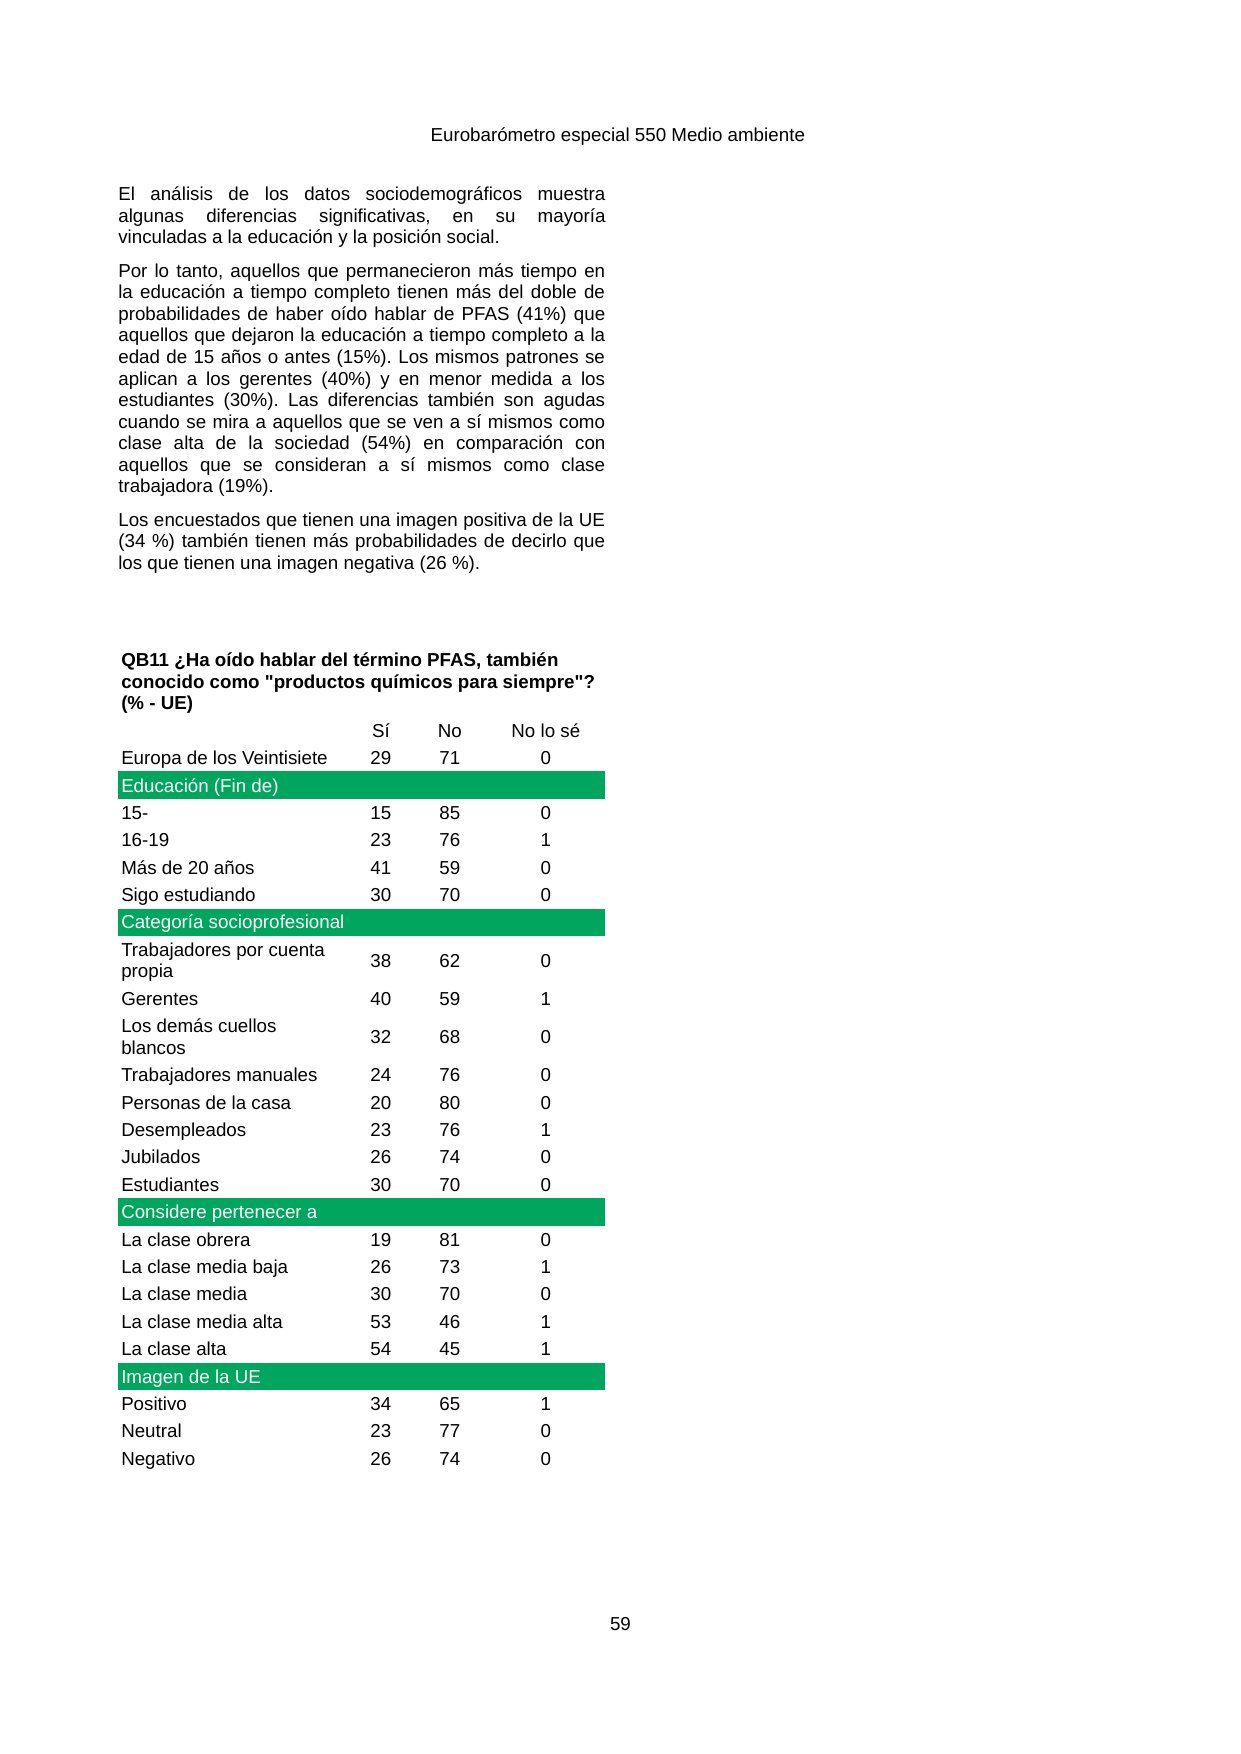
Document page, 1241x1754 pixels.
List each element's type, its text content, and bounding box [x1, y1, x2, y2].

table_cell Más de 20 años [118, 854, 348, 881]
table_cell 1 [486, 1335, 605, 1362]
table_cell La clase media alta [118, 1308, 348, 1335]
table_cell 73 [414, 1253, 486, 1280]
table_cell 41 [348, 854, 413, 881]
table_cell 26 [348, 1253, 413, 1280]
table_cell 30 [348, 1171, 413, 1198]
table_cell 59 [414, 854, 486, 881]
table_cell 0 [486, 1089, 605, 1116]
table_cell 45 [414, 1335, 486, 1362]
table_cell 1 [486, 1253, 605, 1280]
table_cell 32 [348, 1012, 413, 1061]
table_cell 0 [486, 1417, 605, 1445]
table_cell Jubilados [118, 1143, 348, 1171]
table_cell 30 [348, 881, 413, 908]
table_cell Educación (Fin de) [118, 771, 605, 799]
table_cell 0 [486, 1012, 605, 1061]
table_cell 0 [486, 854, 605, 881]
table_cell La clase obrera [118, 1226, 348, 1253]
table_cell 1 [486, 826, 605, 854]
table_cell Personas de la casa [118, 1089, 348, 1116]
text El análisis de los datos sociodemográficos muestra algunas diferencias significativas, en su mayoría vinculadas a la educación y la posición social. [118, 183, 605, 248]
table_cell 76 [414, 1061, 486, 1088]
table_cell 85 [414, 799, 486, 826]
table_cell 0 [486, 744, 605, 771]
table_cell 26 [348, 1143, 413, 1171]
table_cell 80 [414, 1089, 486, 1116]
table_cell 74 [414, 1143, 486, 1171]
table_cell 26 [348, 1445, 413, 1472]
table_cell Considere pertenecer a [118, 1198, 605, 1226]
table_cell 1 [486, 1308, 605, 1335]
table_cell [118, 717, 348, 744]
table_cell Neutral [118, 1417, 348, 1445]
table_cell 70 [414, 1280, 486, 1308]
table_cell 16-19 [118, 826, 348, 854]
table_cell 68 [414, 1012, 486, 1061]
table_cell La clase media baja [118, 1253, 348, 1280]
table_cell Los demás cuellos blancos [118, 1012, 348, 1061]
table_cell 38 [348, 936, 413, 985]
table_cell 70 [414, 1171, 486, 1198]
table_cell 0 [486, 936, 605, 985]
table_cell 0 [486, 799, 605, 826]
table_cell 59 [414, 985, 486, 1012]
table_cell La clase alta [118, 1335, 348, 1362]
table_cell 0 [486, 1445, 605, 1472]
table_cell 40 [348, 985, 413, 1012]
table_cell Gerentes [118, 985, 348, 1012]
table_cell Trabajadores manuales [118, 1061, 348, 1088]
table_cell 1 [486, 1116, 605, 1143]
table_cell 19 [348, 1226, 413, 1253]
table_cell Europa de los Veintisiete [118, 744, 348, 771]
table_cell 0 [486, 881, 605, 908]
table_cell 24 [348, 1061, 413, 1088]
text Los encuestados que tienen una imagen positiva de la UE (34 %) también tienen más probabilidades de decirlo que los que tienen una imagen negativa (26 %). [118, 509, 605, 573]
table_cell 62 [414, 936, 486, 985]
table_cell Trabajadores por cuenta propia [118, 936, 348, 985]
table_cell Categoría socioprofesional [118, 909, 605, 936]
table_cell 34 [348, 1390, 413, 1417]
table_cell 20 [348, 1089, 413, 1116]
table_cell 71 [414, 744, 486, 771]
table_cell 1 [486, 985, 605, 1012]
table_cell Sí [348, 717, 413, 744]
table_cell 29 [348, 744, 413, 771]
table_cell Imagen de la UE [118, 1363, 605, 1390]
table_cell Negativo [118, 1445, 348, 1472]
table_cell 23 [348, 1417, 413, 1445]
table_cell 53 [348, 1308, 413, 1335]
table_cell 0 [486, 1280, 605, 1308]
table_cell 15- [118, 799, 348, 826]
table_cell Sigo estudiando [118, 881, 348, 908]
table_cell 46 [414, 1308, 486, 1335]
table_cell 30 [348, 1280, 413, 1308]
table_cell 15 [348, 799, 413, 826]
table_cell 1 [486, 1390, 605, 1417]
table_cell Desempleados [118, 1116, 348, 1143]
table_header QB11 ¿Ha oído hablar del término PFAS, también conocido como "productos químicos para siempre"? (% - UE) [118, 646, 605, 717]
table_cell 76 [414, 826, 486, 854]
table_cell 23 [348, 1116, 413, 1143]
table_cell 65 [414, 1390, 486, 1417]
table_cell 76 [414, 1116, 486, 1143]
table_cell 0 [486, 1171, 605, 1198]
table_cell No lo sé [486, 717, 605, 744]
table_cell 0 [486, 1226, 605, 1253]
table_cell La clase media [118, 1280, 348, 1308]
table_cell Estudiantes [118, 1171, 348, 1198]
text Por lo tanto, aquellos que permanecieron más tiempo en la educación a tiempo completo tienen más del doble de probabilidades de haber oído hablar de PFAS (41%) que aquellos que dejaron la educación a tiempo completo a la edad de 15 años o antes (15%). Los mismos patrones se aplican a los gerentes (40%) y en menor medida a los estudiantes (30%). Las diferencias también son agudas cuando se mira a aquellos que se ven a sí mismos como clase alta de la sociedad (54%) en comparación con aquellos que se consideran a sí mismos como clase trabajadora (19%). [118, 259, 605, 497]
table_cell 0 [486, 1061, 605, 1088]
table_cell 54 [348, 1335, 413, 1362]
table_cell 0 [486, 1143, 605, 1171]
table_cell 70 [414, 881, 486, 908]
table_cell 74 [414, 1445, 486, 1472]
table_cell 81 [414, 1226, 486, 1253]
table_cell 23 [348, 826, 413, 854]
table_cell No [414, 717, 486, 744]
table_cell 77 [414, 1417, 486, 1445]
table_cell Positivo [118, 1390, 348, 1417]
